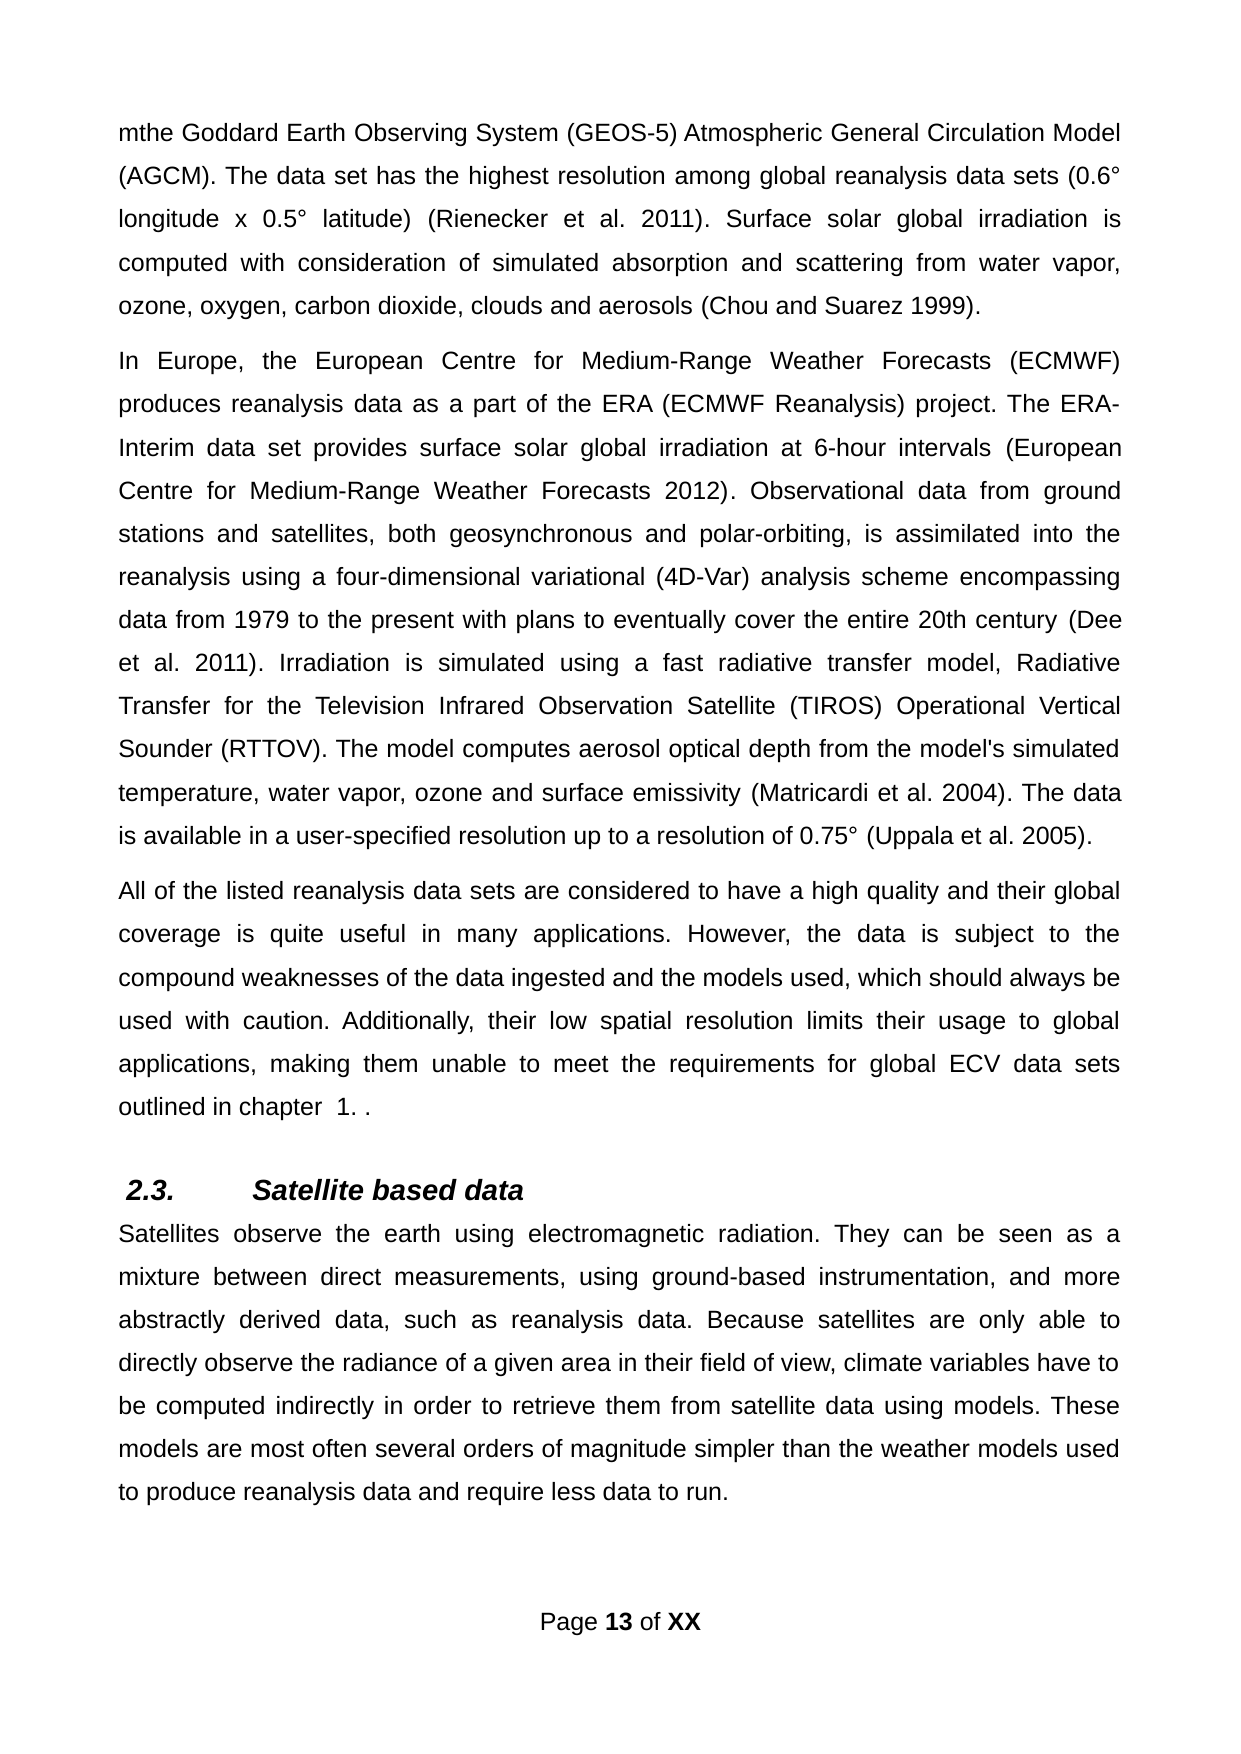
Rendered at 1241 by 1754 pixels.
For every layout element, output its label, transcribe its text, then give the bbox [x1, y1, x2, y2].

text mthe Goddard Earth Observing System (GEOS-5) Atmospheric General Circulation Model (AGCM). The data set has the highest resolution among global reanalysis data sets (0.6° longitude x 0.5° latitude) (Rienecker et al. 2011). Surface solar global irradiation is computed with consideration of simulated absorption and scattering from water vapor, ozone, oxygen, carbon dioxide, clouds and aerosols (Chou and Suarez 1999). [118, 118, 1122, 319]
subtitle Satellite based data [118, 1172, 1122, 1206]
text Satellites observe the earth using electromagnetic radiation. They can be seen as a mixture between direct measurements, using ground-based instrumentation, and more abstractly derived data, such as reanalysis data. Because satellites are only able to directly observe the radiance of a given area in their field of view, climate variables have to be computed indirectly in order to retrieve them from satellite data using models. These models are most often several orders of magnitude simpler than the weather models used to produce reanalysis data and require less data to run. [118, 1218, 1122, 1506]
text In Europe, the European Centre for Medium-Range Weather Forecasts (ECMWF) produces reanalysis data as a part of the ERA (ECMWF Reanalysis) project. The ERA-Interim data set provides surface solar global irradiation at 6-hour intervals (European Centre for Medium-Range Weather Forecasts 2012). Observational data from ground stations and satellites, both geosynchronous and polar-orbiting, is assimilated into the reanalysis using a four-dimensional variational (4D-Var) analysis scheme encompassing data from 1979 to the present with plans to eventually cover the entire 20th century (Dee et al. 2011). Irradiation is simulated using a fast radiative transfer model, Radiative Transfer for the Television Infrared Observation Satellite (TIROS) Operational Vertical Sounder (RTTOV). The model computes aerosol optical depth from the model's simulated temperature, water vapor, ozone and surface emissivity (Matricardi et al. 2004). The data is available in a user-specified resolution up to a resolution of 0.75° (Uppala et al. 2005). [118, 346, 1122, 849]
text All of the listed reanalysis data sets are considered to have a high quality and their global coverage is quite useful in many applications. However, the data is subject to the compound weaknesses of the data ingested and the models used, which should always be used with caution. Additionally, their low spatial resolution limits their usage to global applications, making them unable to meet the requirements for global ECV data sets outlined in chapter 1. [118, 876, 1122, 1121]
